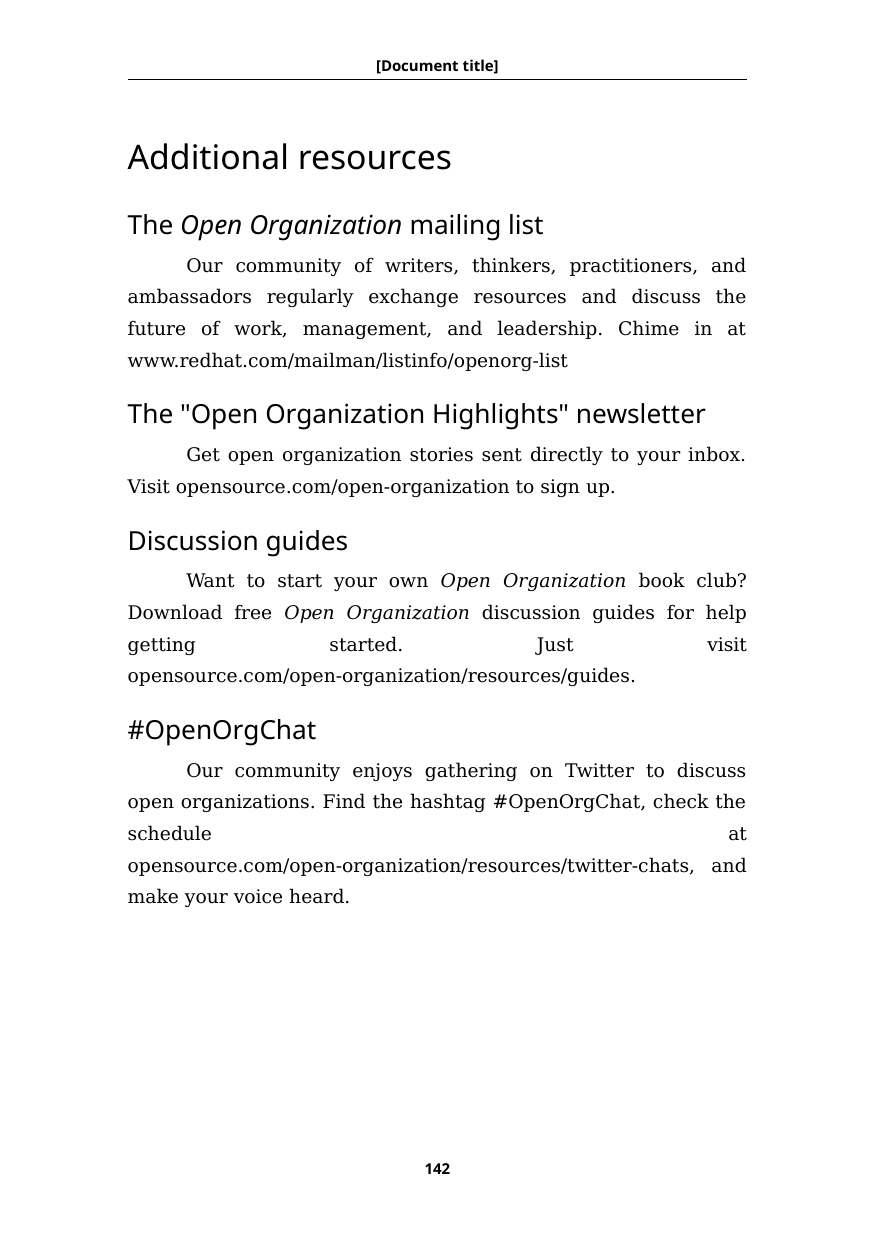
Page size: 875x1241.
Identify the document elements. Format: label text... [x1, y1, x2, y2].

text Want to start your own Open Organization book club? Download free Open Organization discussion guides for help getting started. Just visit opensource.com/open-organization/resources/guides. [127, 570, 747, 687]
subtitle The "Open Organization Highlights" newsletter [127, 396, 747, 432]
subtitle Discussion guides [127, 522, 747, 558]
subtitle The Open Organization mailing list [127, 206, 747, 242]
subtitle #OpenOrgChat [127, 711, 747, 747]
subtitle Additional resources [127, 133, 747, 179]
text Our community of writers, thinkers, practitioners, and ambassadors regularly exchange resources and discuss the future of work, management, and leadership. Chime in at www.redhat.com/mailman/listinfo/openorg-list [127, 254, 747, 371]
text Get open organization stories sent directly to your inbox. Visit opensource.com/open-organization to sign up. [127, 444, 747, 498]
text Our community enjoys gathering on Twitter to discuss open organizations. Find the hashtag #OpenOrgChat, check the schedule at opensource.com/open-organization/resources/twitter-chats, and make your voice heard. [127, 760, 747, 908]
